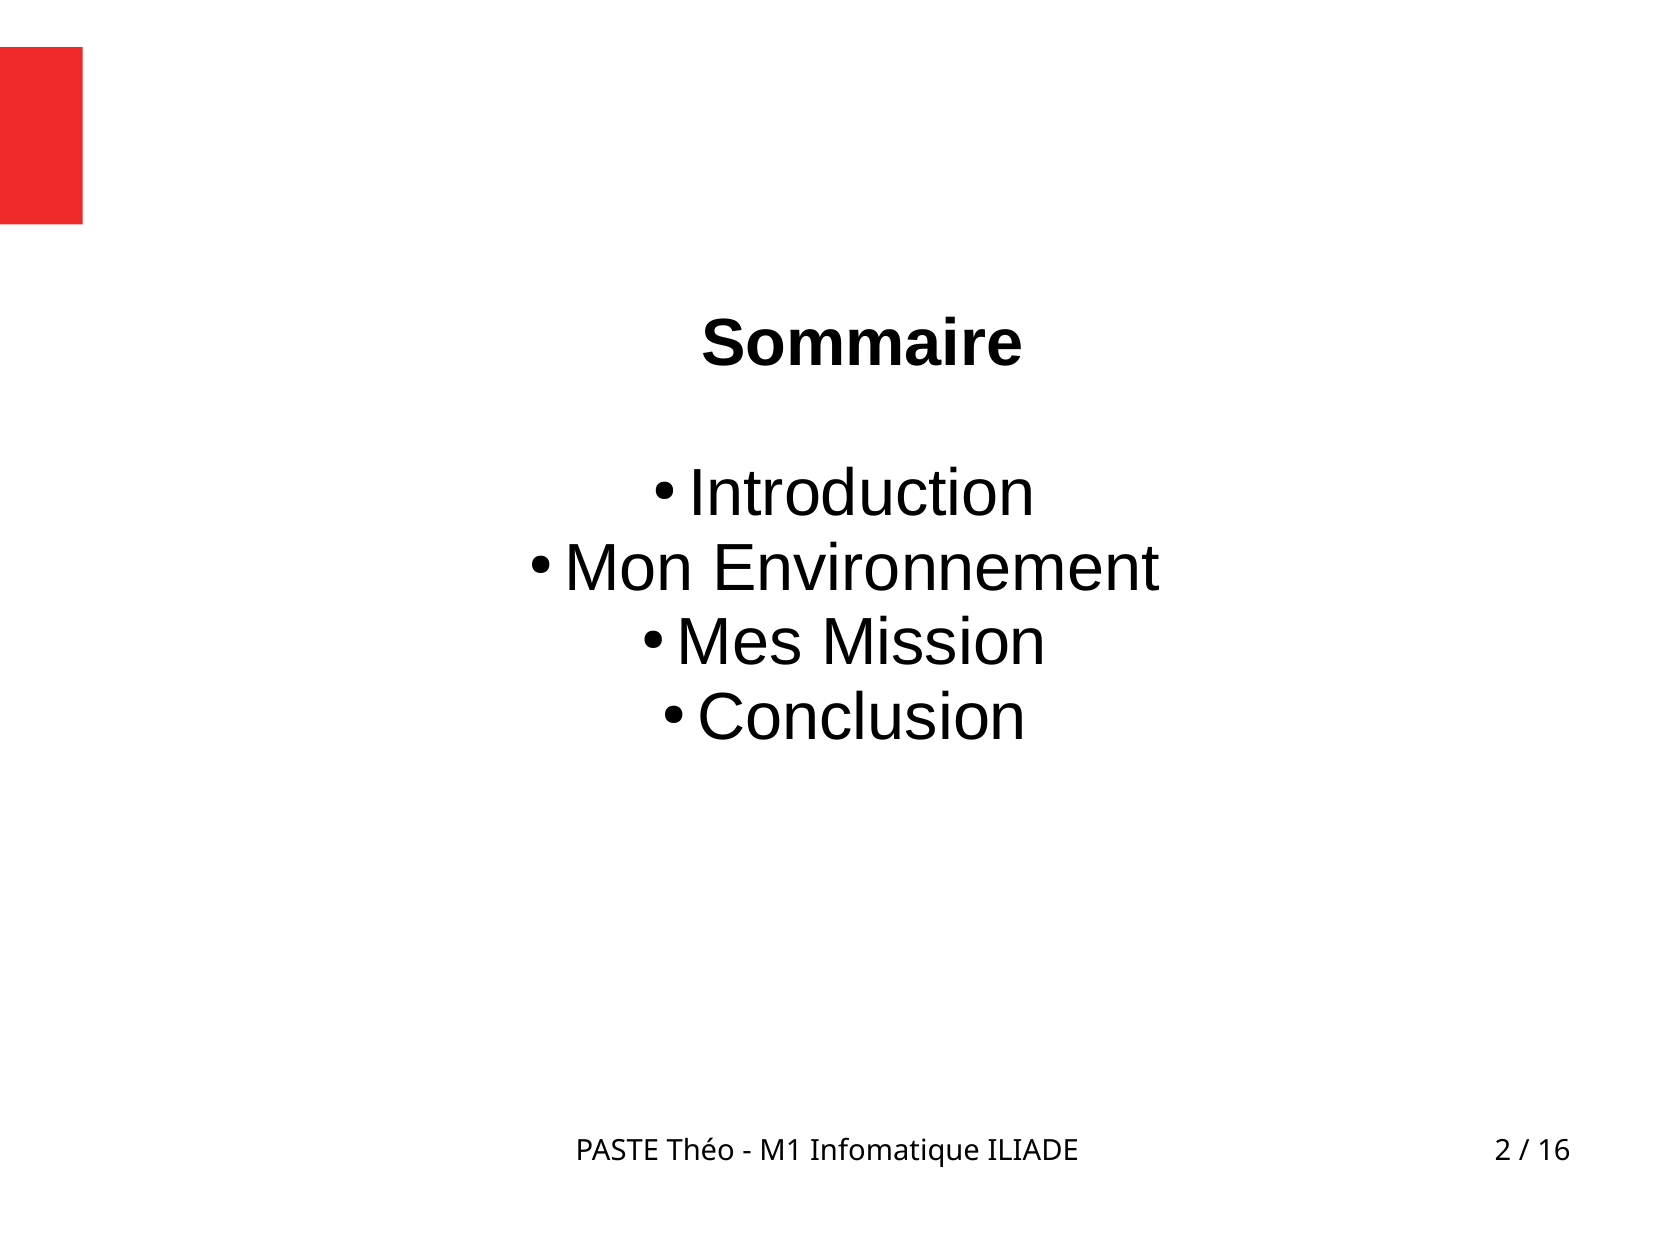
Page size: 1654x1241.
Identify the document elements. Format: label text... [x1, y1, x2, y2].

subtitle Sommaire Introduction Mon Environnement Mes Mission Conclusion [118, 49, 1571, 1010]
